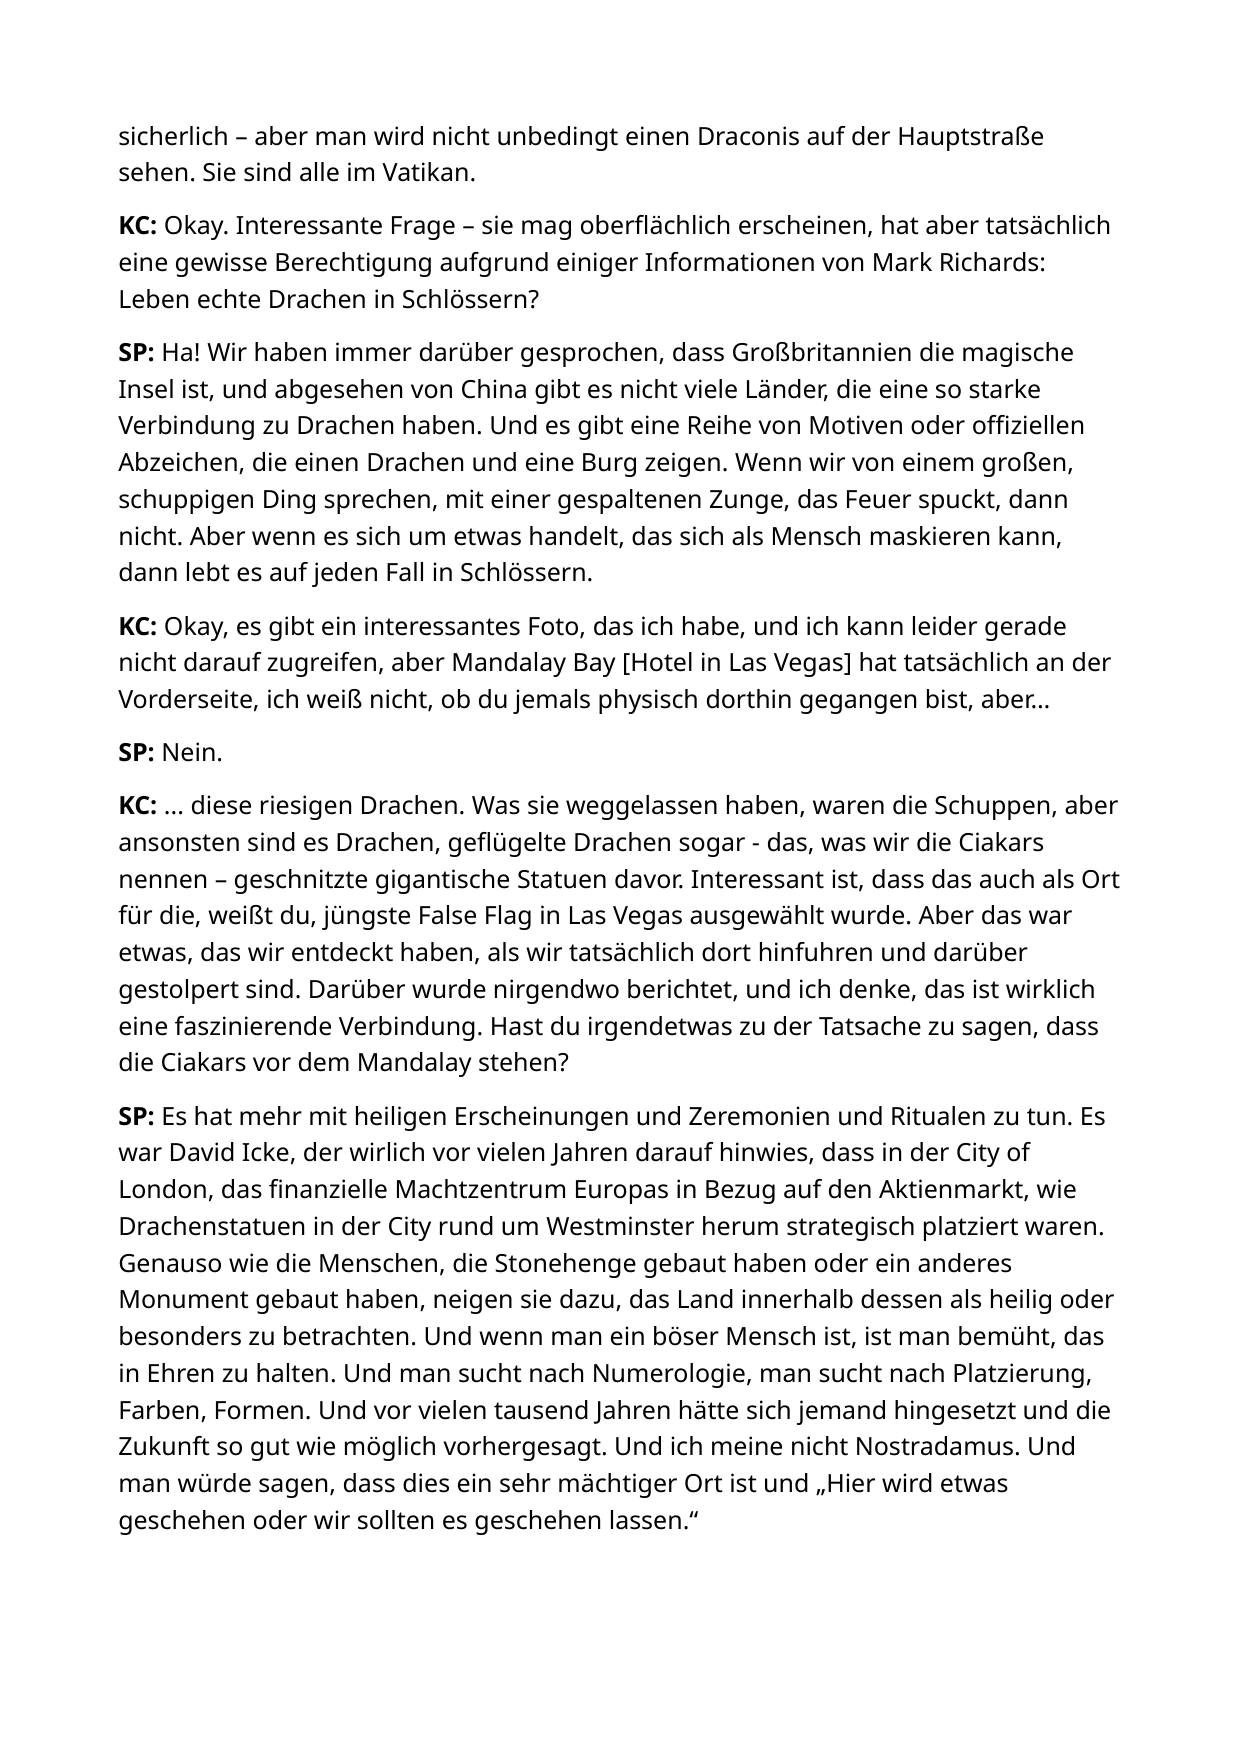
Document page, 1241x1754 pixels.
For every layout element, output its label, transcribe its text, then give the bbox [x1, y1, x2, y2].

text KC: Okay. Interessante Frage – sie mag oberflächlich erscheinen, hat aber tatsächlich eine gewisse Berechtigung aufgrund einiger Informationen von Mark Richards: Leben echte Drachen in Schlössern? [118, 208, 1122, 316]
text sicherlich – aber man wird nicht unbedingt einen Draconis auf der Hauptstraße sehen. Sie sind alle im Vatikan. [118, 118, 1122, 189]
text KC: ... diese riesigen Drachen. Was sie weggelassen haben, waren die Schuppen, aber ansonsten sind es Drachen, geflügelte Drachen sogar - das, was wir die Ciakars nennen – geschnitzte gigantische Statuen davor. Interessant ist, dass das auch als Ort für die, weißt du, jüngste False Flag in Las Vegas ausgewählt wurde. Aber das war etwas, das wir entdeckt haben, als wir tatsächlich dort hinfuhren und darüber gestolpert sind. Darüber wurde nirgendwo berichtet, und ich denke, das ist wirklich eine faszinierende Verbindung. Hast du irgendetwas zu der Tatsache zu sagen, dass die Ciakars vor dem Mandalay stehen? [118, 788, 1122, 1079]
text KC: Okay, es gibt ein interessantes Foto, das ich habe, und ich kann leider gerade nicht darauf zugreifen, aber Mandalay Bay [Hotel in Las Vegas] hat tatsächlich an der Vorderseite, ich weiß nicht, ob du jemals physisch dorthin gegangen bist, aber… [118, 608, 1122, 716]
text SP: Ha! Wir haben immer darüber gesprochen, dass Großbritannien die magische Insel ist, und abgesehen von China gibt es nicht viele Länder, die eine so starke Verbindung zu Drachen haben. Und es gibt eine Reihe von Motiven oder offiziellen Abzeichen, die einen Drachen und eine Burg zeigen. Wenn wir von einem großen, schuppigen Ding sprechen, mit einer gespaltenen Zunge, das Feuer spuckt, dann nicht. Aber wenn es sich um etwas handelt, das sich als Mensch maskieren kann, dann lebt es auf jeden Fall in Schlössern. [118, 334, 1122, 589]
text SP: Nein. [118, 735, 1122, 769]
text SP: Es hat mehr mit heiligen Erscheinungen und Zeremonien und Ritualen zu tun. Es war David Icke, der wirlich vor vielen Jahren darauf hinwies, dass in der City of London, das finanzielle Machtzentrum Europas in Bezug auf den Aktienmarkt, wie Drachenstatuen in der City rund um Westminster herum strategisch platziert waren. Genauso wie die Menschen, die Stonehenge gebaut haben oder ein anderes Monument gebaut haben, neigen sie dazu, das Land innerhalb dessen als heilig oder besonders zu betrachten. Und wenn man ein böser Mensch ist, ist man bemüht, das in Ehren zu halten. Und man sucht nach Numerologie, man sucht nach Platzierung, Farben, Formen. Und vor vielen tausend Jahren hätte sich jemand hingesetzt und die Zukunft so gut wie möglich vorhergesagt. Und ich meine nicht Nostradamus. Und man würde sagen, dass dies ein sehr mächtiger Ort ist und „Hier wird etwas geschehen oder wir sollten es geschehen lassen.“ [118, 1098, 1122, 1537]
